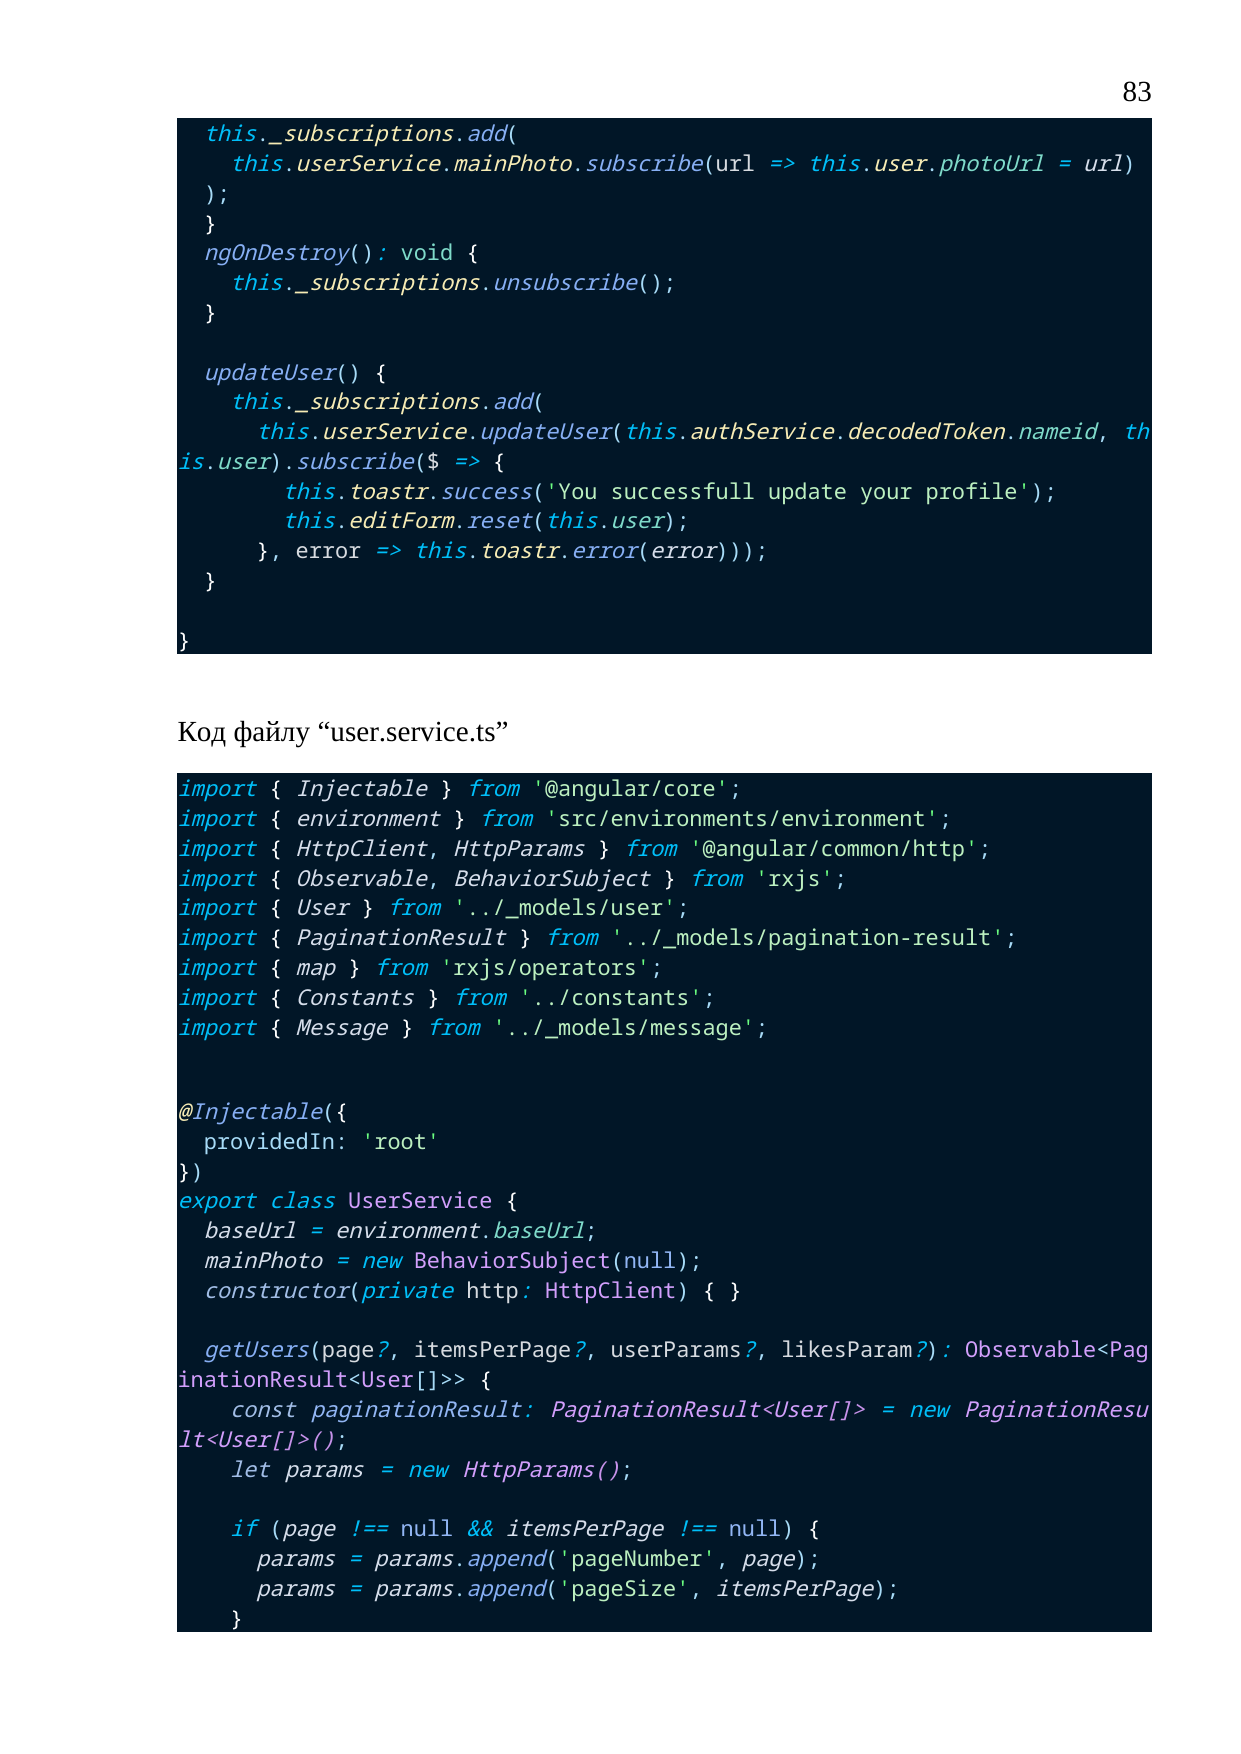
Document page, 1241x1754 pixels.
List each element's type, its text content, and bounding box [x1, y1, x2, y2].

text }) [177, 1156, 1152, 1185]
text this.userService.updateUser(this.authService.decodedToken.nameid, this.user).subscribe($ => { [177, 416, 1152, 476]
text params = params.append('pageSize', itemsPerPage); [177, 1573, 1152, 1602]
text constructor(private http: HttpClient) { } [177, 1275, 1152, 1304]
text }, error => this.toastr.error(error))); [177, 535, 1152, 565]
text this._subscriptions.add( [177, 386, 1152, 416]
text providedIn: 'root' [177, 1126, 1152, 1156]
text this._subscriptions.add( [177, 118, 1152, 148]
text getUsers(page?, itemsPerPage?, userParams?, likesParam?): Observable<PaginationResult<User[]>> { [177, 1334, 1152, 1394]
text ngOnDestroy(): void { [177, 237, 1152, 267]
text ); [177, 178, 1152, 207]
text import { User } from '../_models/user'; [177, 892, 1152, 922]
text this.userService.mainPhoto.subscribe(url => this.user.photoUrl = url) [177, 148, 1152, 178]
text @Injectable({ [177, 1096, 1152, 1126]
text import { PaginationResult } from '../_models/pagination-result'; [177, 922, 1152, 952]
text import { environment } from 'src/environments/environment'; [177, 803, 1152, 833]
text params = params.append('pageNumber', page); [177, 1543, 1152, 1573]
text this._subscriptions.unsubscribe(); [177, 267, 1152, 297]
text if (page !== null && itemsPerPage !== null) { [177, 1513, 1152, 1543]
text export class UserService { [177, 1185, 1152, 1215]
text import { HttpClient, HttpParams } from '@angular/common/http'; [177, 833, 1152, 862]
text import { Injectable } from '@angular/core'; [177, 773, 1152, 803]
text import { Observable, BehaviorSubject } from 'rxjs'; [177, 862, 1152, 892]
text } [177, 1602, 1152, 1632]
text } [177, 297, 1152, 327]
text const paginationResult: PaginationResult<User[]> = new PaginationResult<User[]>(); [177, 1394, 1152, 1453]
text this.editForm.reset(this.user); [177, 505, 1152, 535]
text } [177, 624, 1152, 654]
text Код файлу “user.service.ts” [177, 714, 1152, 747]
text import { map } from 'rxjs/operators'; [177, 952, 1152, 982]
text mainPhoto = new BehaviorSubject(null); [177, 1245, 1152, 1275]
text updateUser() { [177, 356, 1152, 386]
text baseUrl = environment.baseUrl; [177, 1215, 1152, 1245]
text } [177, 565, 1152, 595]
text import { Message } from '../_models/message'; [177, 1011, 1152, 1041]
text import { Constants } from '../constants'; [177, 982, 1152, 1011]
text this.toastr.success('You successfull update your profile'); [177, 476, 1152, 505]
text } [177, 207, 1152, 237]
text let params = new HttpParams(); [177, 1453, 1152, 1483]
